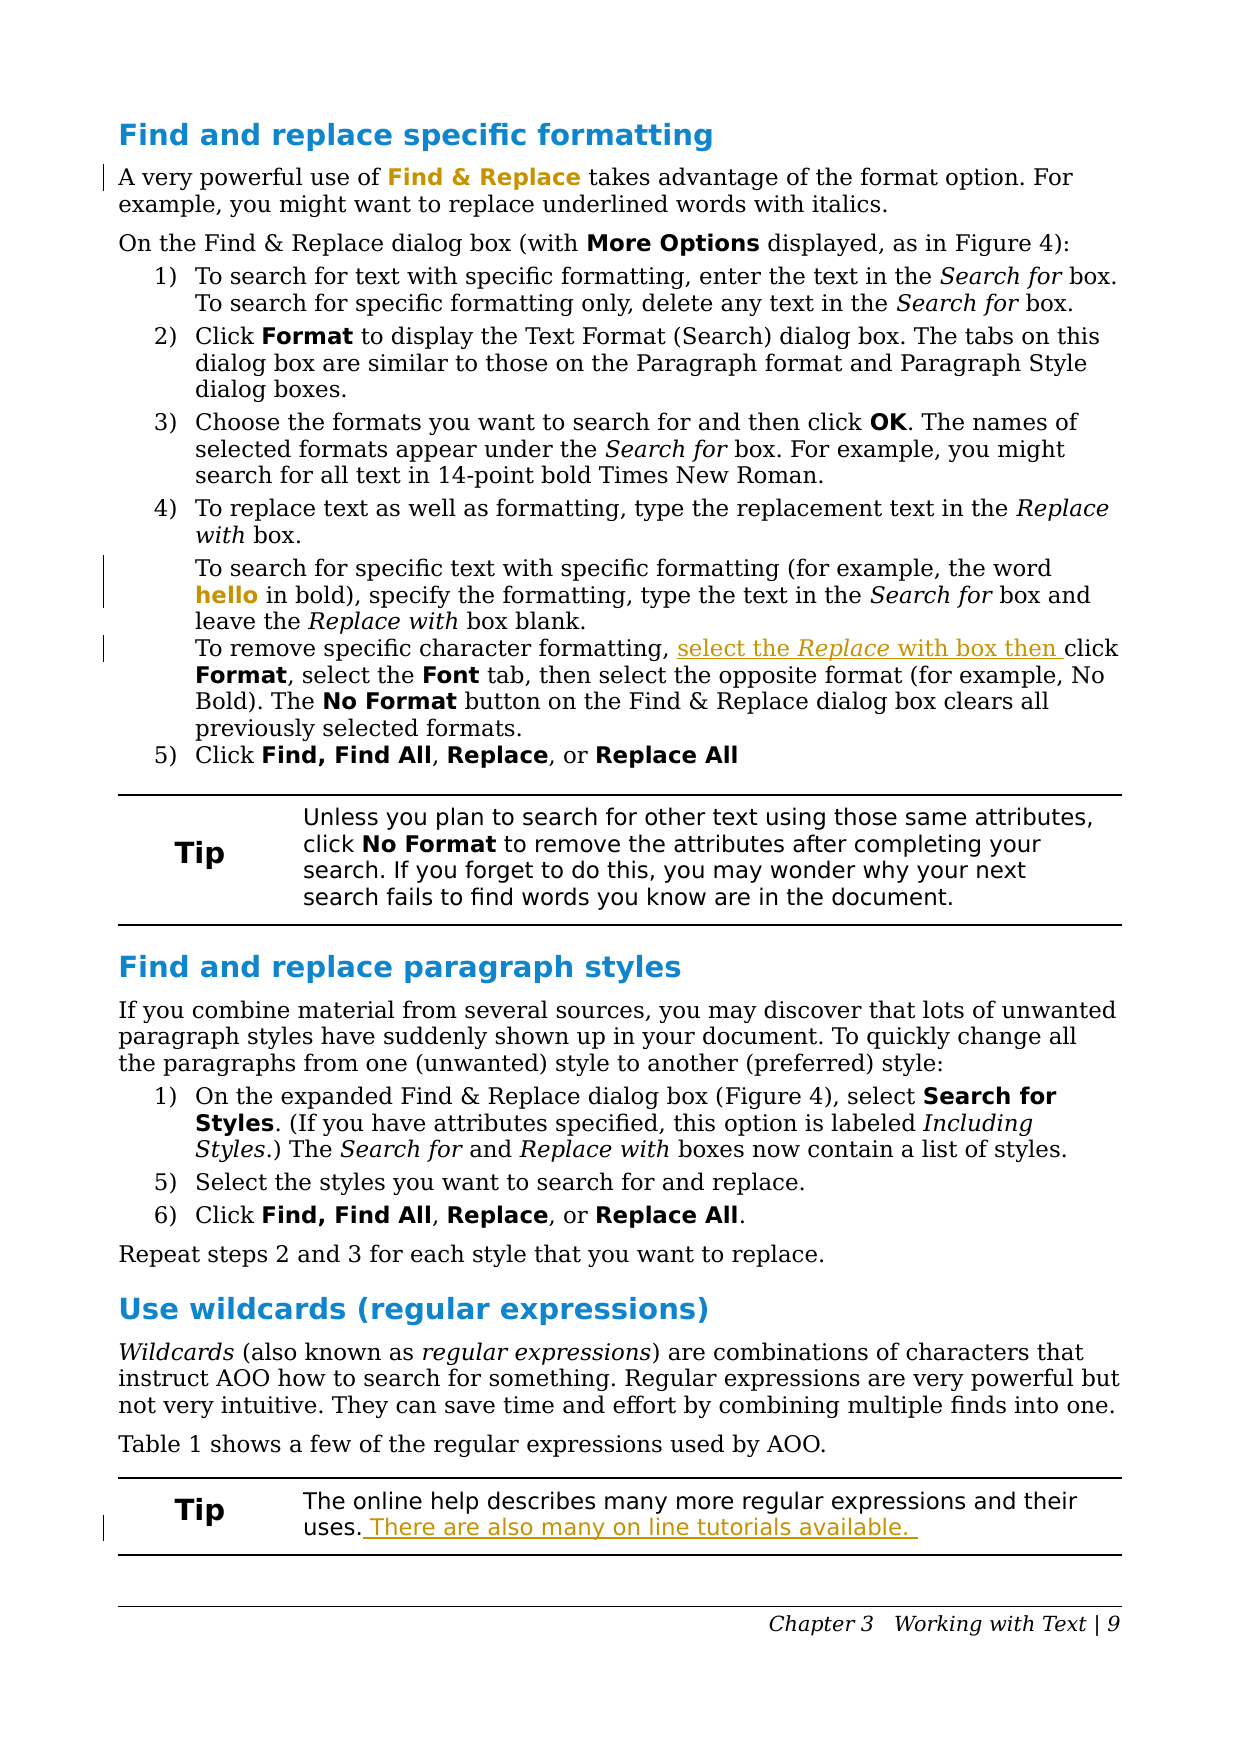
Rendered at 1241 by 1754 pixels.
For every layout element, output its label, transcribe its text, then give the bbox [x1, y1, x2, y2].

list Click Find, Find All, Replace, or Replace All [177, 742, 1122, 768]
text A very powerful use of Find & Replace takes advantage of the format option. For example, you might want to replace underlined words with italics. [118, 164, 1122, 218]
subtitle Find and replace specific formatting [118, 118, 1122, 152]
list Click Find, Find All, Replace, or Replace All. [177, 1202, 1122, 1229]
subtitle Find and replace paragraph styles [118, 950, 1122, 984]
list Select the styles you want to search for and replace. [177, 1169, 1122, 1196]
list On the expanded Find & Replace dialog box (Figure 4), select Search for Styles. (If you have attributes specified, this option is labeled Including Styles.) The Search for and Replace with boxes now contain a list of styles. [177, 1083, 1122, 1163]
text Repeat steps 2 and 3 for each style that you want to replace. [118, 1242, 1122, 1268]
list If you combine material from several sources, you may discover that lots of unwanted paragraph styles have suddenly shown up in your document. To quickly change all the paragraphs from one (unwanted) style to another (preferred) style: [118, 997, 1122, 1077]
table_header The online help describes many more regular expressions and their uses. There are also many on line tutorials available. [281, 1479, 1122, 1554]
list To search for specific text with specific formatting (for example, the word hello in bold), specify the formatting, type the text in the Search for box and leave the Replace with box blank. [195, 555, 1122, 635]
list To search for text with specific formatting, enter the text in the Search for box. To search for specific formatting only, delete any text in the Search for box. [177, 263, 1122, 317]
table_header Unless you plan to search for other text using those same attributes, click No Format to remove the attributes after completing your search. If you forget to do this, you may wonder why your next search fails to find words you know are in the document. [281, 796, 1122, 924]
list On the Find & Replace dialog box (with More Options displayed, as in Figure 4): [118, 230, 1122, 257]
text Table 1 shows a few of the regular expressions used by AOO. [118, 1431, 1122, 1458]
table_header Tip [118, 1479, 281, 1554]
text Wildcards (also known as regular expressions) are combinations of characters that instruct AOO how to search for something. Regular expressions are very powerful but not very intuitive. They can save time and effort by combining multiple finds into one. [118, 1339, 1122, 1419]
table_header Tip [118, 796, 281, 924]
list Click Format to display the Text Format (Search) dialog box. The tabs on this dialog box are similar to those on the Paragraph format and Paragraph Style dialog boxes. [177, 323, 1122, 403]
list To remove specific character formatting, select the Replace with box then click Format, select the Font tab, then select the opposite format (for example, No Bold). The No Format button on the Find & Replace dialog box clears all previously selected formats. [195, 635, 1122, 742]
subtitle Use wildcards (regular expressions) [118, 1292, 1122, 1326]
list Choose the formats you want to search for and then click OK. The names of selected formats appear under the Search for box. For example, you might search for all text in 14-point bold Times New Roman. [177, 409, 1122, 489]
list To replace text as well as formatting, type the replacement text in the Replace with box. [177, 496, 1122, 549]
